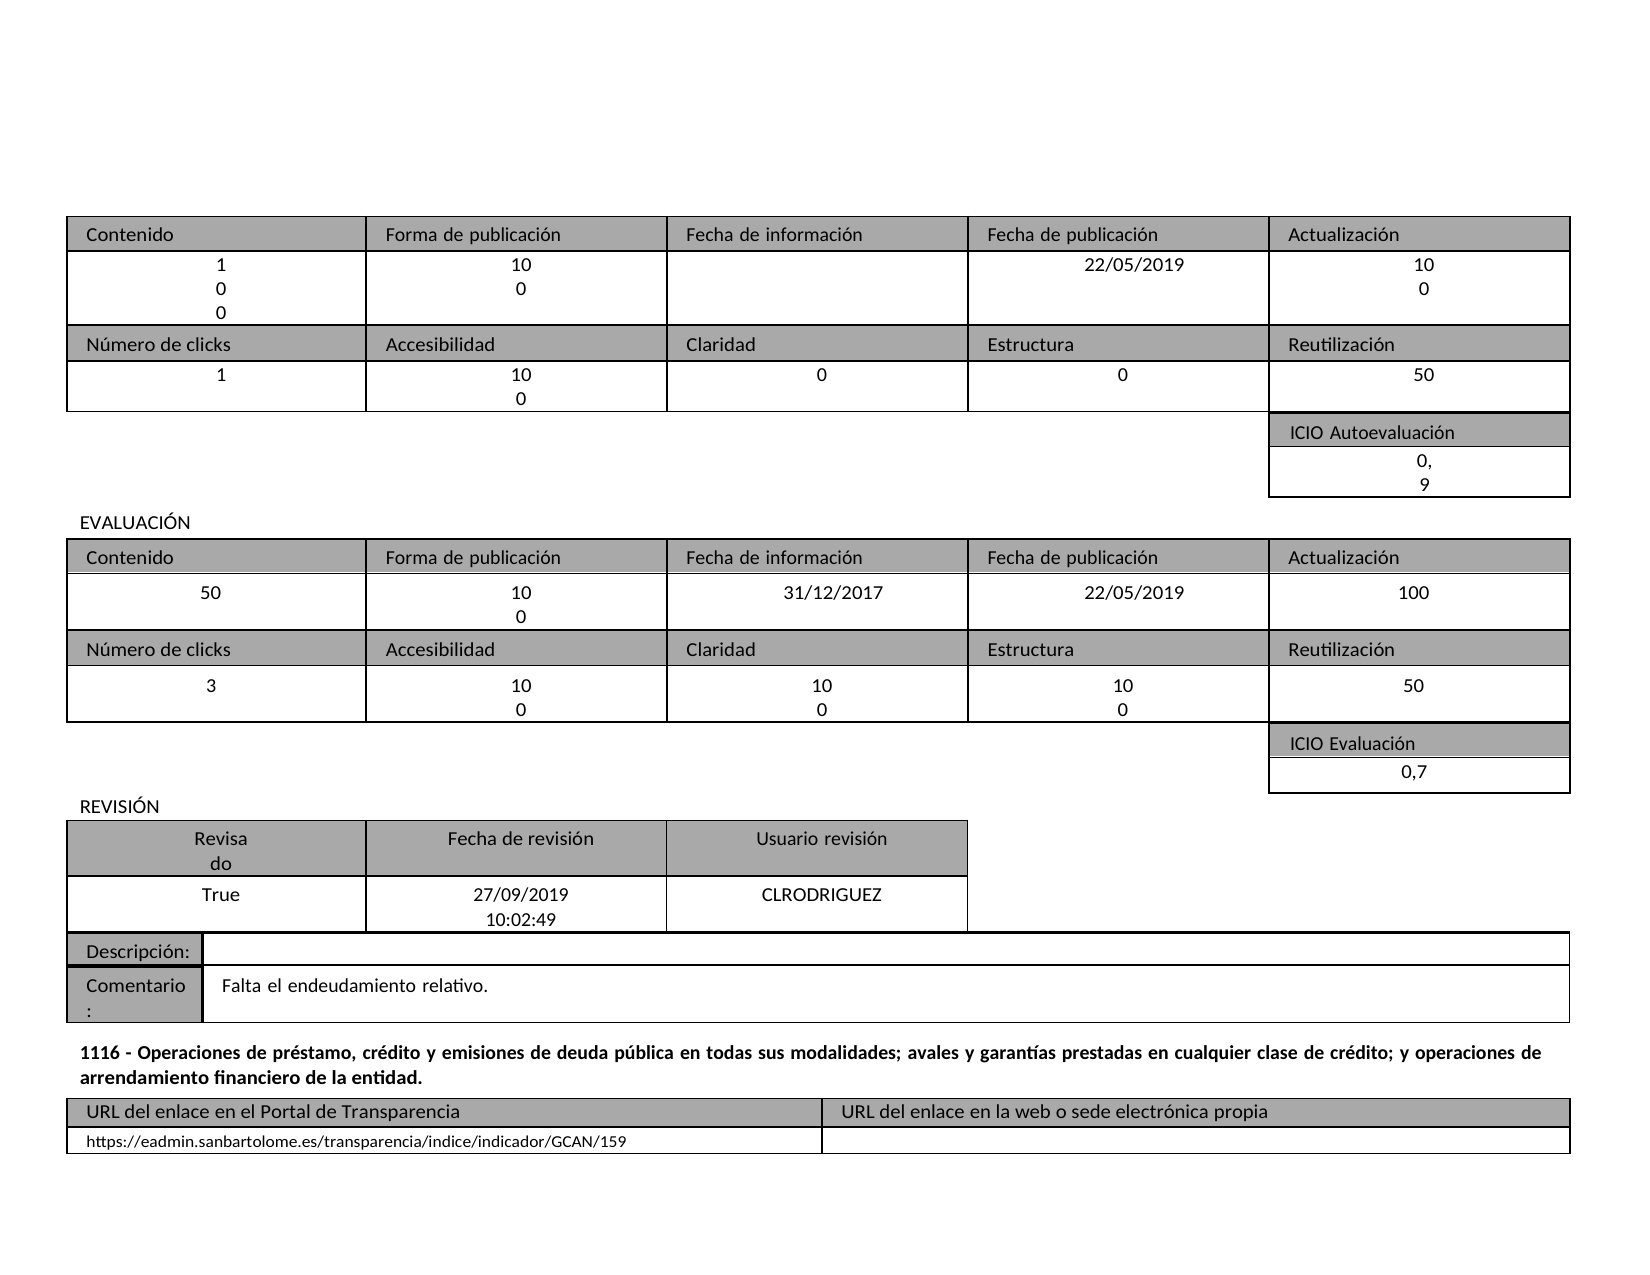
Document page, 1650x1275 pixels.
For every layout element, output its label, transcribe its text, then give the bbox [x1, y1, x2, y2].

table_cell 50 [68, 574, 365, 629]
table_cell 0 [668, 362, 967, 411]
table_cell 1 [68, 362, 365, 411]
table_cell 0 [969, 362, 1268, 411]
table_cell Estructura [969, 326, 1268, 360]
table_header Contenido [68, 540, 365, 572]
table_header Actualización [1270, 217, 1569, 250]
table_cell 100 [668, 666, 967, 721]
table_cell Claridad [668, 631, 967, 665]
table_cell 22/05/2019 [969, 574, 1268, 629]
table_cell Accesibilidad [367, 326, 666, 360]
table_cell 27/09/2019 10:02:49 [367, 877, 666, 931]
table_cell [668, 252, 967, 324]
table_cell 0,9 [1270, 447, 1569, 496]
table_cell 100 [367, 666, 666, 721]
table_cell 22/05/2019 [969, 252, 1268, 324]
table_header Fecha de revisión [367, 821, 666, 875]
table_cell 100 [367, 362, 666, 411]
table_cell 50 [1270, 362, 1569, 411]
table_cell Falta el endeudamiento relativo. [204, 966, 1569, 1022]
text EVALUACIÓN [79, 511, 1594, 535]
text 1116 - Operaciones de préstamo, crédito y emisiones de deuda pública en todas sus modalidades; avales y garantías prestadas en cualquier clase de crédito; y operaciones de arrendamiento financiero de la entidad. [79, 1040, 1594, 1089]
table_header Fecha de publicación [969, 540, 1268, 572]
text REVISIÓN [79, 794, 1594, 818]
table_cell 100 [1270, 574, 1569, 629]
table_header Contenido [68, 217, 365, 250]
table_cell ICIO Evaluación [1270, 724, 1569, 756]
table_cell 100 [68, 252, 365, 324]
table_cell Descripción: [68, 934, 201, 964]
table_header Forma de publicación [367, 540, 666, 572]
table_header Fecha de información [668, 540, 967, 572]
table_cell 31/12/2017 [668, 574, 967, 629]
table_header Fecha de información [668, 217, 967, 250]
table_cell 3 [68, 666, 365, 721]
table_cell CLRODRIGUEZ [667, 877, 967, 931]
table_cell Número de clicks [68, 631, 365, 665]
table_cell 0,7 [1270, 758, 1569, 792]
table_cell 100 [367, 252, 666, 324]
table_cell True [68, 877, 365, 931]
table_cell Número de clicks [68, 326, 365, 360]
table_cell ICIO Autoevaluación [1270, 414, 1569, 446]
table_cell Estructura [969, 631, 1268, 665]
table_cell Accesibilidad [367, 631, 666, 665]
table_cell 100 [969, 666, 1268, 721]
table_header [968, 820, 1569, 931]
table_header Usuario revisión [667, 821, 967, 875]
table_cell 100 [1270, 252, 1569, 324]
table_header URL del enlace en el Portal de Transparencia [68, 1099, 821, 1126]
table_header Fecha de publicación [969, 217, 1268, 250]
table_cell [823, 1128, 1569, 1153]
table_header Revisado [68, 821, 365, 875]
table_cell Claridad [668, 326, 967, 360]
table_cell Comentario: [68, 968, 201, 1022]
table_cell 100 [367, 574, 666, 629]
table_cell [67, 723, 1268, 792]
table_cell Reutilización [1270, 631, 1569, 665]
table_header Forma de publicación [367, 217, 666, 250]
table_header Actualización [1270, 540, 1569, 572]
table_cell https://eadmin.sanbartolome.es/transparencia/indice/indicador/GCAN/159 [68, 1128, 821, 1153]
table_cell Reutilización [1270, 326, 1569, 360]
table_cell 50 [1270, 666, 1569, 721]
table_header URL del enlace en la web o sede electrónica propia [823, 1099, 1569, 1126]
table_cell [204, 934, 1569, 964]
table_cell [67, 412, 1268, 496]
